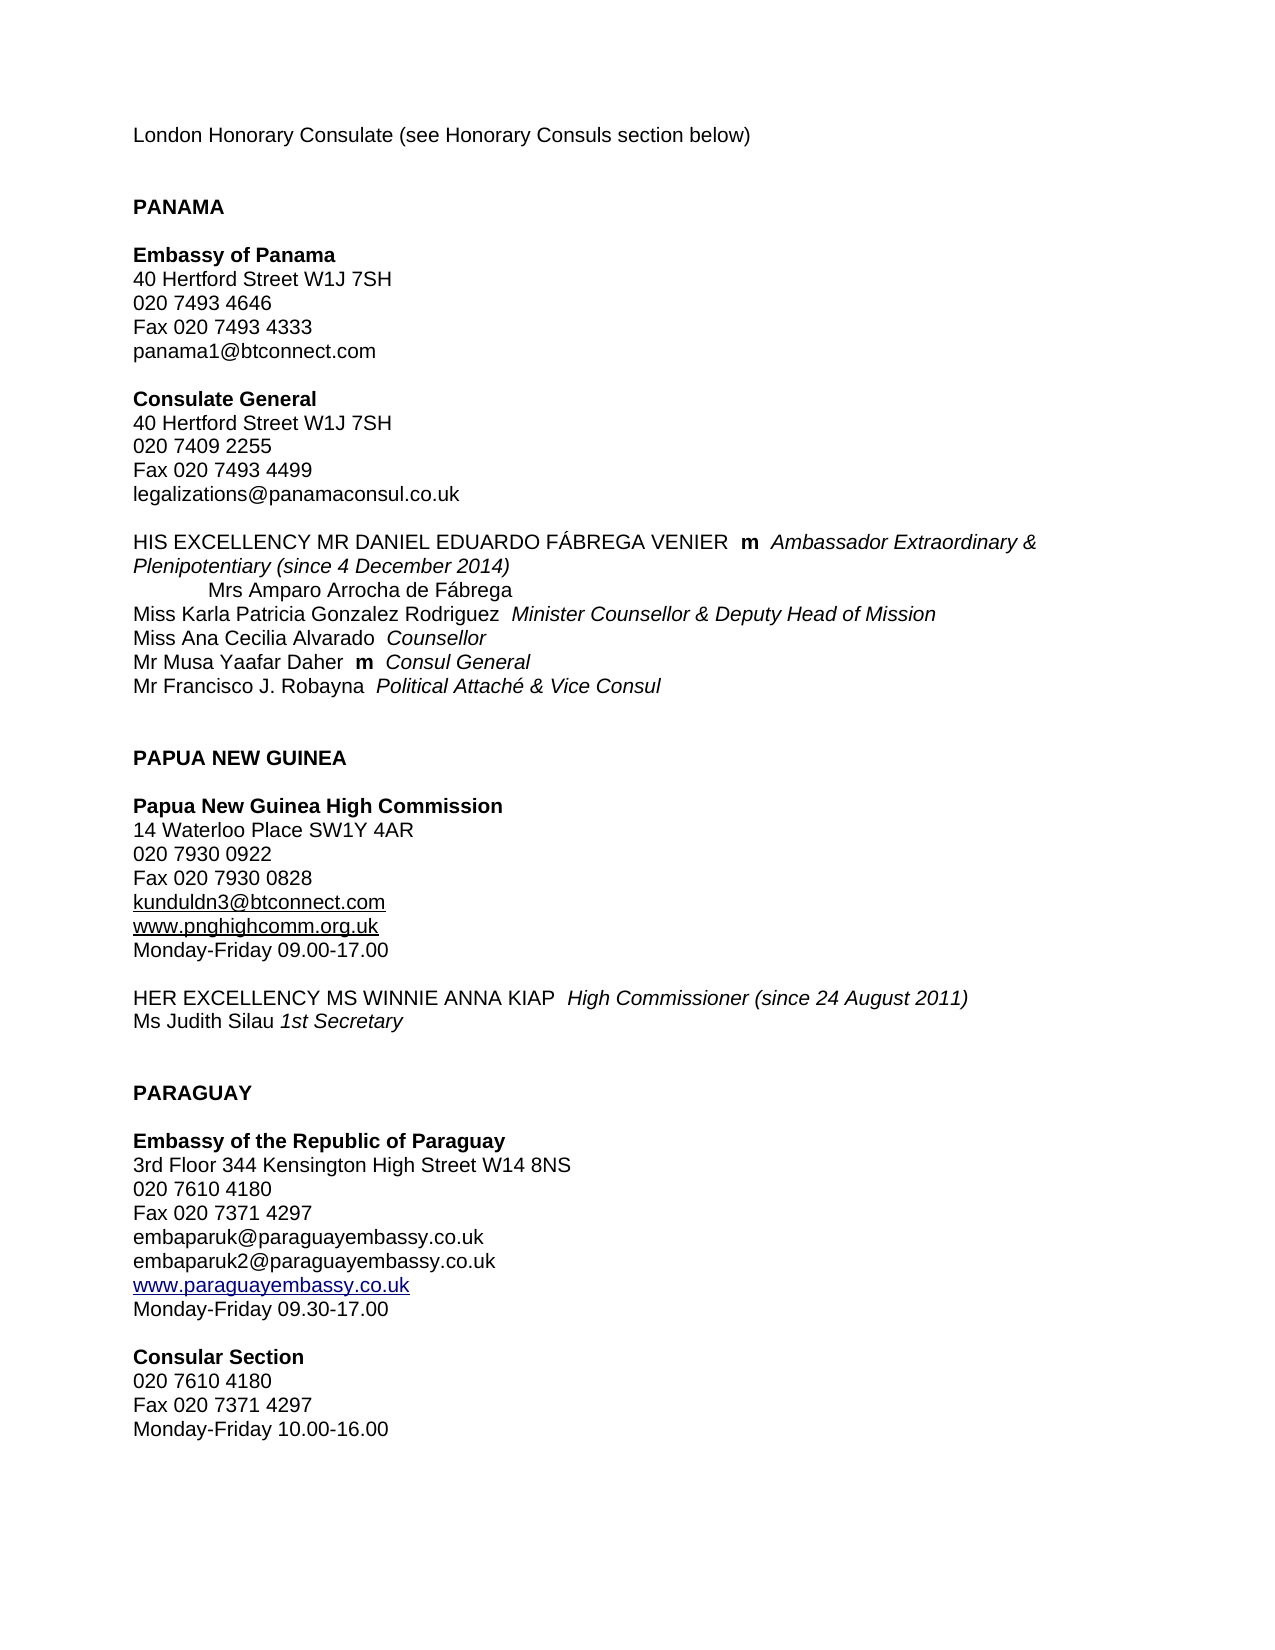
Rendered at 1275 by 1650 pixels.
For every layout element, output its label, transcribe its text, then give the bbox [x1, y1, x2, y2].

text PAPUA NEW GUINEA [133, 746, 1181, 770]
text Monday-Friday 10.00-16.00 [133, 1417, 1181, 1441]
text HIS EXCELLENCY MR DANIEL EDUARDO FÁBREGA VENIER m Ambassador Extraordinary & Plenipotentiary (since 4 December 2014) [133, 530, 1181, 578]
text Embassy of Panama [133, 243, 1181, 267]
text www.paraguayembassy.co.uk [133, 1273, 1181, 1297]
text Fax 020 7930 0828 [133, 866, 1181, 889]
text 020 7610 4180 [133, 1369, 1181, 1393]
text Mrs Amparo Arrocha de Fábrega [133, 578, 1181, 602]
text Papua New Guinea High Commission [133, 794, 1181, 818]
text Fax 020 7493 4499 [133, 458, 1181, 482]
text Embassy of the Republic of Paraguay [133, 1129, 1181, 1153]
text Mr Francisco J. Robayna Political Attaché & Vice Consul [133, 674, 1181, 698]
text HER EXCELLENCY MS WINNIE ANNA KIAP High Commissioner (since 24 August 2011) [133, 985, 1181, 1009]
text Ms Judith Silau 1st Secretary [133, 1009, 1181, 1033]
text 3rd Floor 344 Kensington High Street W14 8NS [133, 1153, 1181, 1177]
text Fax 020 7493 4333 [133, 314, 1181, 338]
text 020 7493 4646 [133, 291, 1181, 314]
text Miss Karla Patricia Gonzalez Rodriguez Minister Counsellor & Deputy Head of Mission [133, 602, 1181, 626]
text 40 Hertford Street W1J 7SH [133, 267, 1181, 291]
text Monday-Friday 09.00-17.00 [133, 937, 1181, 961]
text panama1@btconnect.com [133, 338, 1181, 362]
text embaparuk2@paraguayembassy.co.uk [133, 1249, 1181, 1273]
text Consulate General [133, 386, 1181, 410]
text Mr Musa Yaafar Daher m Consul General [133, 650, 1181, 674]
text Monday-Friday 09.30-17.00 [133, 1297, 1181, 1321]
text 40 Hertford Street W1J 7SH [133, 410, 1181, 434]
text Fax 020 7371 4297 [133, 1393, 1181, 1417]
text www.pnghighcomm.org.uk [133, 913, 1181, 937]
text PANAMA [133, 195, 1181, 219]
subtitle Consular Section [133, 1345, 1181, 1369]
text 14 Waterloo Place SW1Y 4AR [133, 818, 1181, 842]
text 020 7930 0922 [133, 842, 1181, 866]
text PARAGUAY [133, 1081, 1181, 1105]
text London Honorary Consulate (see Honorary Consuls section below) [133, 123, 1181, 147]
text Fax 020 7371 4297 [133, 1201, 1181, 1225]
text Miss Ana Cecilia Alvarado Counsellor [133, 626, 1181, 650]
text legalizations@panamaconsul.co.uk [133, 482, 1181, 506]
text 020 7409 2255 [133, 434, 1181, 458]
text embaparuk@paraguayembassy.co.uk [133, 1225, 1181, 1249]
text kunduldn3@btconnect.com [133, 889, 1181, 913]
text 020 7610 4180 [133, 1177, 1181, 1201]
